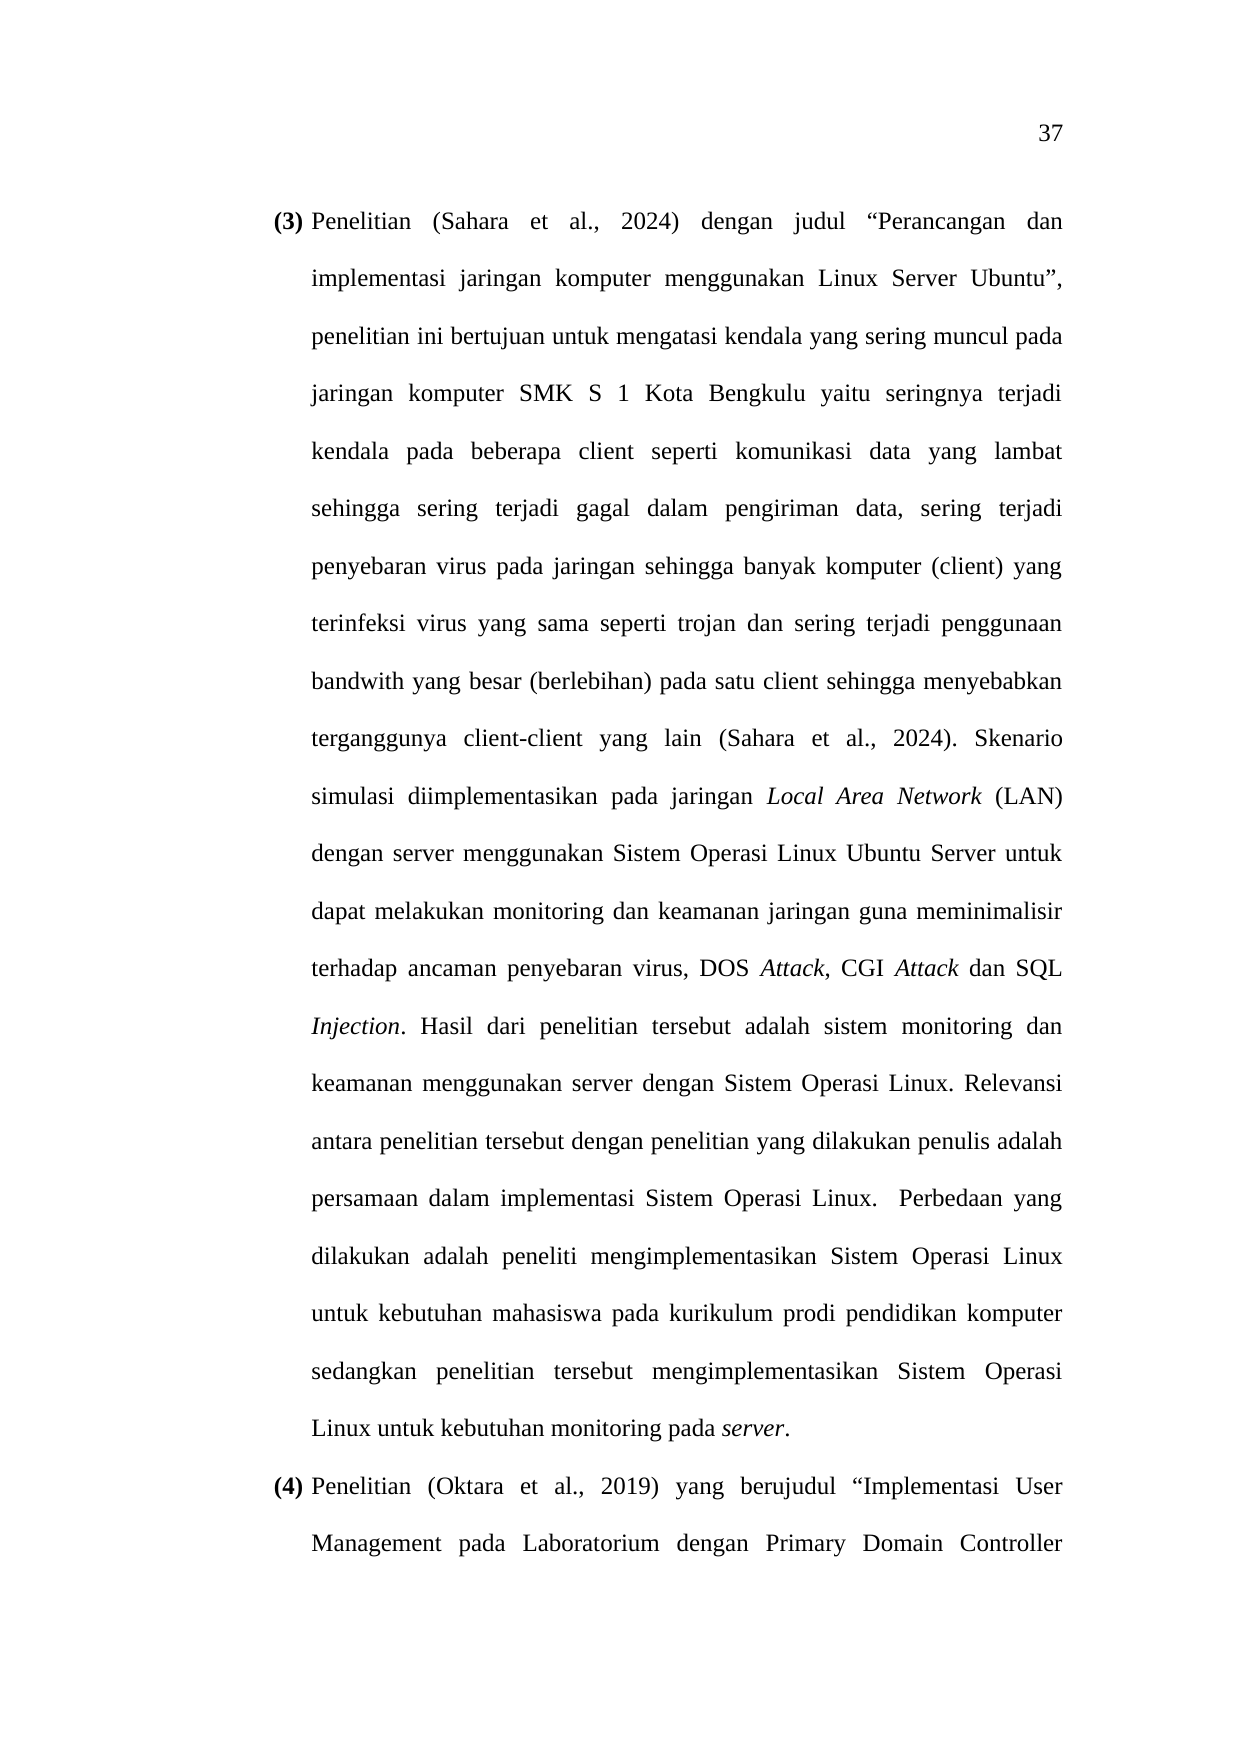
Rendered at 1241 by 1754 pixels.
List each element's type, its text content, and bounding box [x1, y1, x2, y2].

list Penelitian (Sahara et al., 2024)⁠ dengan judul “Perancangan dan implementasi jaringan komputer menggunakan Linux Server Ubuntu”, penelitian ini bertujuan untuk mengatasi kendala yang sering muncul pada jaringan komputer SMK S 1 Kota Bengkulu yaitu seringnya terjadi kendala pada beberapa client seperti komunikasi data yang lambat sehingga sering terjadi gagal dalam pengiriman data, sering terjadi penyebaran virus pada jaringan sehingga banyak komputer (client) yang terinfeksi virus yang sama seperti trojan dan sering terjadi penggunaan bandwith yang besar (berlebihan) pada satu client sehingga menyebabkan terganggunya client-client yang lain (Sahara et al., 2024).⁠ Skenario simulasi diimplementasikan pada jaringan Local Area Network (LAN) dengan server menggunakan Sistem Operasi Linux Ubuntu Server untuk dapat melakukan monitoring dan keamanan jaringan guna meminimalisir terhadap ancaman penyebaran virus, DOS Attack, CGI Attack dan SQL Injection. Hasil dari penelitian tersebut adalah sistem monitoring dan keamanan menggunakan server dengan Sistem Operasi Linux. Relevansi antara penelitian tersebut dengan penelitian yang dilakukan penulis adalah persamaan dalam implementasi Sistem Operasi Linux. Perbedaan yang dilakukan adalah peneliti mengimplementasikan Sistem Operasi Linux untuk kebutuhan mahasiswa pada kurikulum prodi pendidikan komputer sedangkan penelitian tersebut mengimplementasikan Sistem Operasi Linux untuk kebutuhan monitoring pada server. [274, 206, 1063, 1442]
list Penelitian (Oktara et al., 2019)⁠ yang berujudul “Implementasi User Management pada Laboratorium dengan Primary Domain Controller [274, 1471, 1063, 1557]
